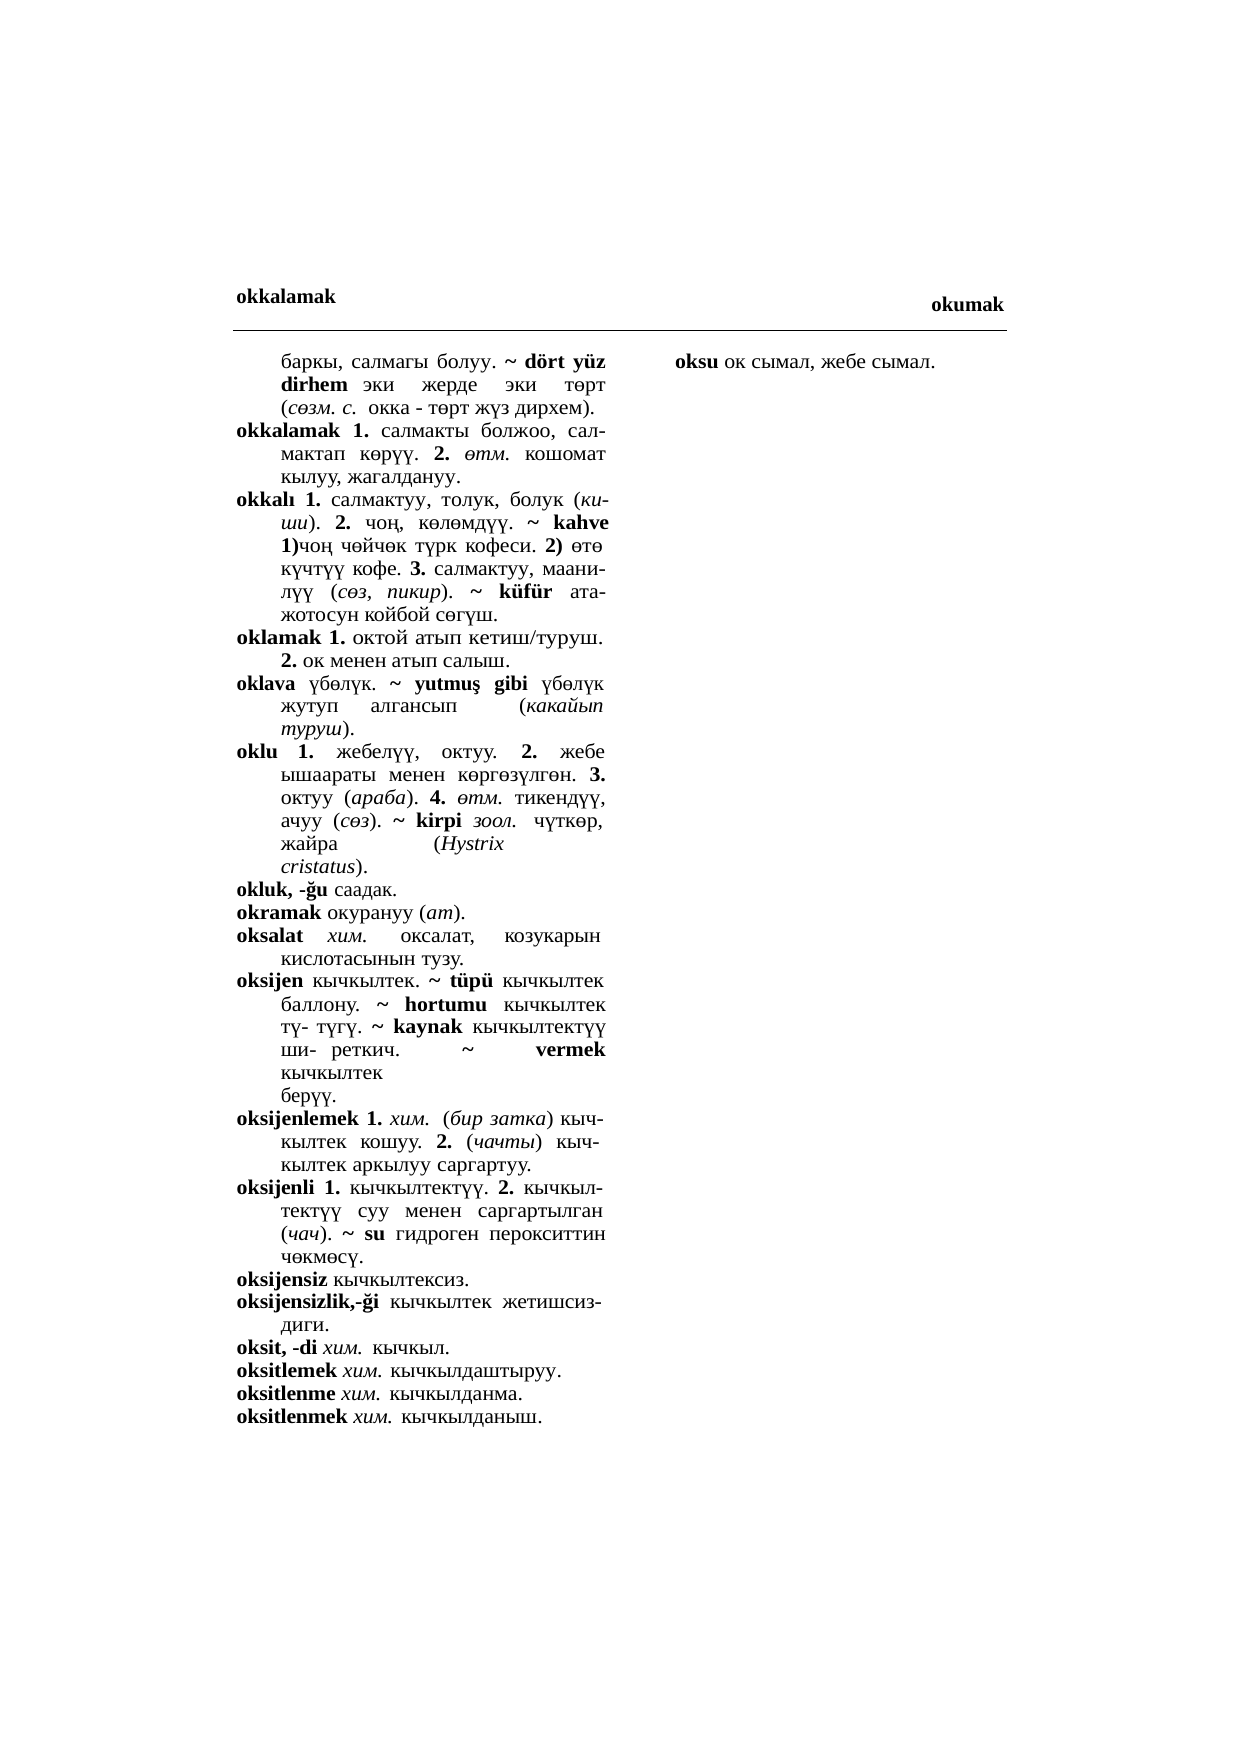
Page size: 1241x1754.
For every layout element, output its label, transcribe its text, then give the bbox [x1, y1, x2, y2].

text баркы, салмагы болуу. ~ dört yüz dirhem эки жерде эки төрт (сөзм. с. окка - төрт жүз дирхем). [281, 350, 606, 419]
text oksijensiz кычкылтексиз. [236, 1268, 609, 1291]
text кылтек аркылуу саргартуу. [281, 1153, 536, 1176]
text oksalat хим. оксалат, козукарын кислотасынын тузу. [236, 924, 606, 970]
text oksijenli 1. кычкылтектүү. 2. кычкыл- тектүү суу менен саргартылган [236, 1176, 606, 1222]
text жайра (Hystrix cristatus). [281, 832, 504, 878]
text oksijen кычкылтек. ~ tüpü кычкылтек [236, 970, 609, 992]
text okramak окурануу (ат). [236, 901, 609, 924]
text oklamak 1. октой атып кетиш/туруш. [236, 626, 609, 649]
text жутуп алгансып (какайып туруш). [281, 694, 606, 740]
text күчтүү кофе. 3. салмактуу, маани- лүү (сөз, пикир). ~ küfür ата- жотосун койбой сөгүш. [281, 557, 606, 626]
text okumak [931, 292, 1065, 316]
text oksitlemek хим. кычкылдаштыруу. oksitlenme хим. кычкылданма. oksitlenmek хим. кычкылданыш. [236, 1359, 609, 1428]
text oklu 1. жебелүү, октуу. 2. жебе [236, 740, 609, 763]
text баллону. ~ hortumu кычкылтек тү- түгү. ~ kaynak кычкылтектүү ши- реткич. ~ vermek кычкылтек [281, 993, 606, 1084]
text oksit, -di хим. кычкыл. [236, 1336, 609, 1359]
text okkalı 1. салмактуу, толук, болук (ки- ши). 2. чоң, көлөмдүү. ~ kahve 1)чоң чөйчөк түрк кофеси. 2) өтө [236, 488, 609, 557]
text okluk, -ğu саадак. [236, 878, 609, 901]
text ышаараты менен көргөзүлгөн. 3. октуу (араба). 4. өтм. тикендүү, ачуу (сөз). ~ kirpi зоол. чүткөр, [281, 763, 606, 832]
text 2. ок менен атып салыш. [281, 649, 510, 672]
text oklava үбөлүк. ~ yutmuş gibi үбөлүк [236, 672, 609, 694]
text okkalamak [236, 284, 336, 308]
text oksu ок сымал, жебе сымал. [675, 350, 1065, 373]
text берүү. [281, 1084, 339, 1107]
text (чач). ~ su гидроген перокситтин чөкмөсү. [281, 1222, 606, 1268]
text okkalamak 1. салмакты болжоо, сал- мактап көрүү. 2. өтм. кошомат кылуу, жагалдануу. [236, 419, 606, 488]
text oksijenlemek 1. хим. (бир затка) кыч- кылтек кошуу. 2. (чачты) кыч- [236, 1107, 609, 1153]
text oksijensizlik,-ği кычкылтек жетишсиз- диги. [236, 1291, 609, 1336]
